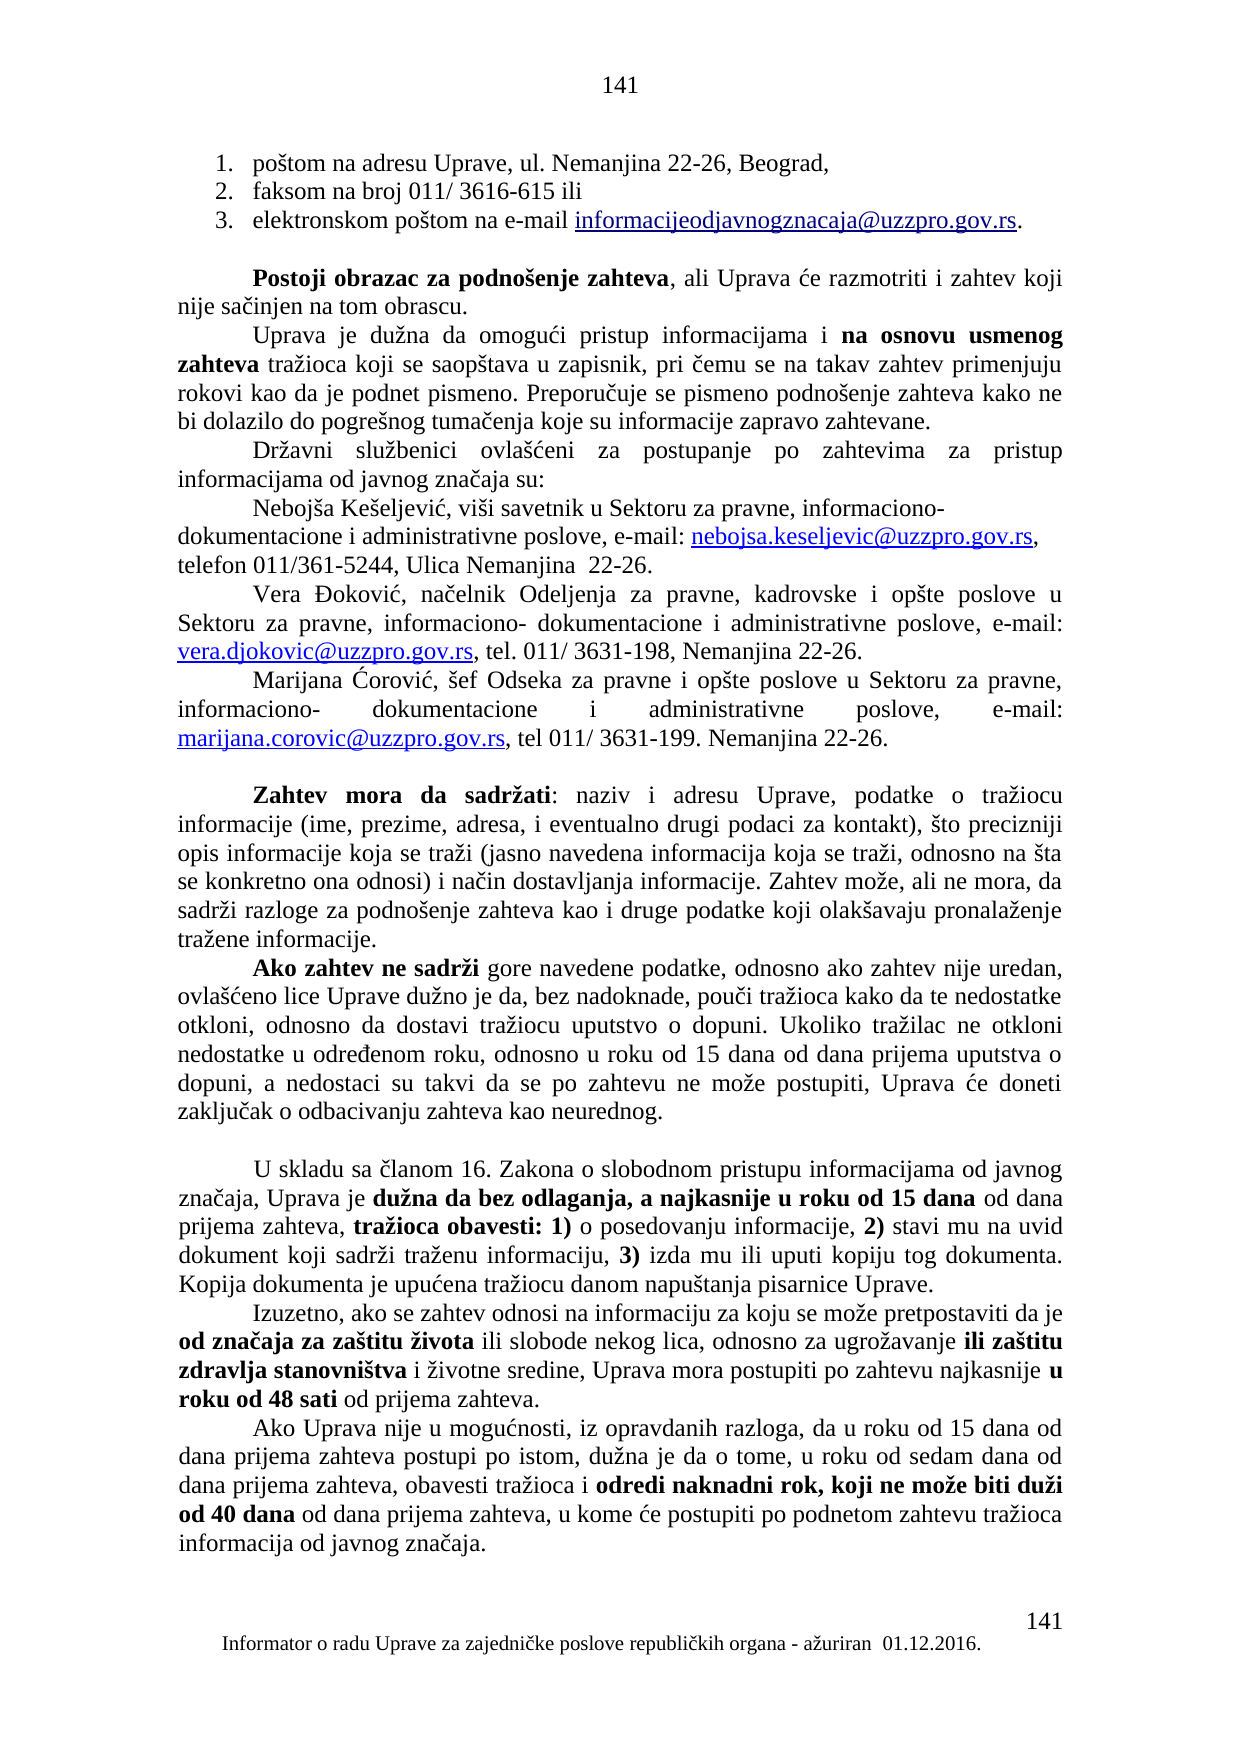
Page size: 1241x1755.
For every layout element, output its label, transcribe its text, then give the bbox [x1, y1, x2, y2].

text Ako Uprava nije u mogućnosti, iz opravdanih razloga, da u roku od 15 dana od dana prijema zahteva postupi po istom, dužna je da o tome, u roku od sedam dana od dana prijema zahteva, obavesti tražioca i odredi naknadni rok, koji ne može biti duži od 40 dana od dana prijema zahteva, u kome će postupiti po podnetom zahtevu tražioca informacija od javnog značaja. [178, 1413, 1063, 1556]
list faksom na broj 011/ 3616-615 ili [215, 176, 1063, 205]
text Marijana Ćorović, šef Odseka za pravne i opšte poslove u Sektoru za pravne, informaciono- dokumentacione i administrativne poslove, e-mail: marijana.corovic@uzzpro.gov.rs, tel 011/ 3631-199. Nemanjina 22-26. [177, 665, 1063, 751]
text Zahtev mora da sadržati: naziv i adresu Uprave, podatke o tražiocu informacije (ime, prezime, adresa, i eventualno drugi podaci za kontakt), što precizniji opis informacije koja se traži (jasno navedena informacija koja se traži, odnosno na šta se konkretno ona odnosi) i način dostavlјanja informacije. Zahtev može, ali ne mora, da sadrži razloge za podnošenje zahteva kao i druge podatke koji olakšavaju pronalaženje tražene informacije. [177, 780, 1063, 953]
text Vera Đoković, načelnik Odelјenja za pravne, kadrovske i opšte poslove u Sektoru za pravne, informaciono- dokumentacione i administrativne poslove, e-mail: vera.djokovic@uzzpro.gov.rs, tel. 011/ 3631-198, Nemanjina 22-26. [177, 579, 1063, 665]
list poštom na adresu Uprave, ul. Nemanjina 22-26, Beograd, [215, 148, 1063, 176]
list elektronskom poštom na e-mail informacijeodjavnogznacaja@uzzpro.gov.rs. [215, 205, 1063, 234]
text Izuzetno, ako se zahtev odnosi na informaciju za koju se može pretpostaviti da je od značaja za zaštitu života ili slobode nekog lica, odnosno za ugrožavanje ili zaštitu zdravlјa stanovništva i životne sredine, Uprava mora postupiti po zahtevu najkasnije u roku od 48 sati od prijema zahteva. [178, 1298, 1063, 1413]
text Nebojša Kešelјević, viši savetnik u Sektoru za pravne, informaciono-dokumentacione i administrativne poslove, e-mail: nebojsa.keseljevic@uzzpro.gov.rs, telefon 011/361-5244, Ulica Nemanjina 22-26. [177, 493, 1063, 579]
text Uprava je dužna da omogući pristup informacijama i na osnovu usmenog zahteva tražioca koji se saopštava u zapisnik, pri čemu se na takav zahtev primenjuju rokovi kao da je podnet pismeno. Preporučuje se pismeno podnošenje zahteva kako ne bi dolazilo do pogrešnog tumačenja koje su informacije zapravo zahtevane. [177, 320, 1063, 435]
text Ako zahtev ne sadrži gore navedene podatke, odnosno ako zahtev nije uredan, ovlašćeno lice Uprave dužno je da, bez nadoknade, pouči tražioca kako da te nedostatke otkloni, odnosno da dostavi tražiocu uputstvo o dopuni. Ukoliko tražilac ne otkloni nedostatke u određenom roku, odnosno u roku od 15 dana od dana prijema uputstva o dopuni, a nedostaci su takvi da se po zahtevu ne može postupiti, Uprava će doneti zaklјučak o odbacivanju zahteva kao neurednog. [177, 953, 1063, 1125]
text Postoji obrazac za podnošenje zahteva, ali Uprava će razmotriti i zahtev koji nije sačinjen na tom obrascu. [177, 263, 1063, 320]
text Državni službenici ovlašćeni za postupanje po zahtevima za pristup informacijama od javnog značaja su: [177, 435, 1063, 493]
text U skladu sa članom 16. Zakona o slobodnom pristupu informacijama od javnog značaja, Uprava je dužna da bez odlaganja, a najkasnije u roku od 15 dana od dana prijema zahteva, tražioca obavesti: 1) o posedovanju informacije, 2) stavi mu na uvid dokument koji sadrži traženu informaciju, 3) izda mu ili uputi kopiju tog dokumenta. Kopija dokumenta je upućena tražiocu danom napuštanja pisarnice Uprave. [178, 1154, 1063, 1298]
